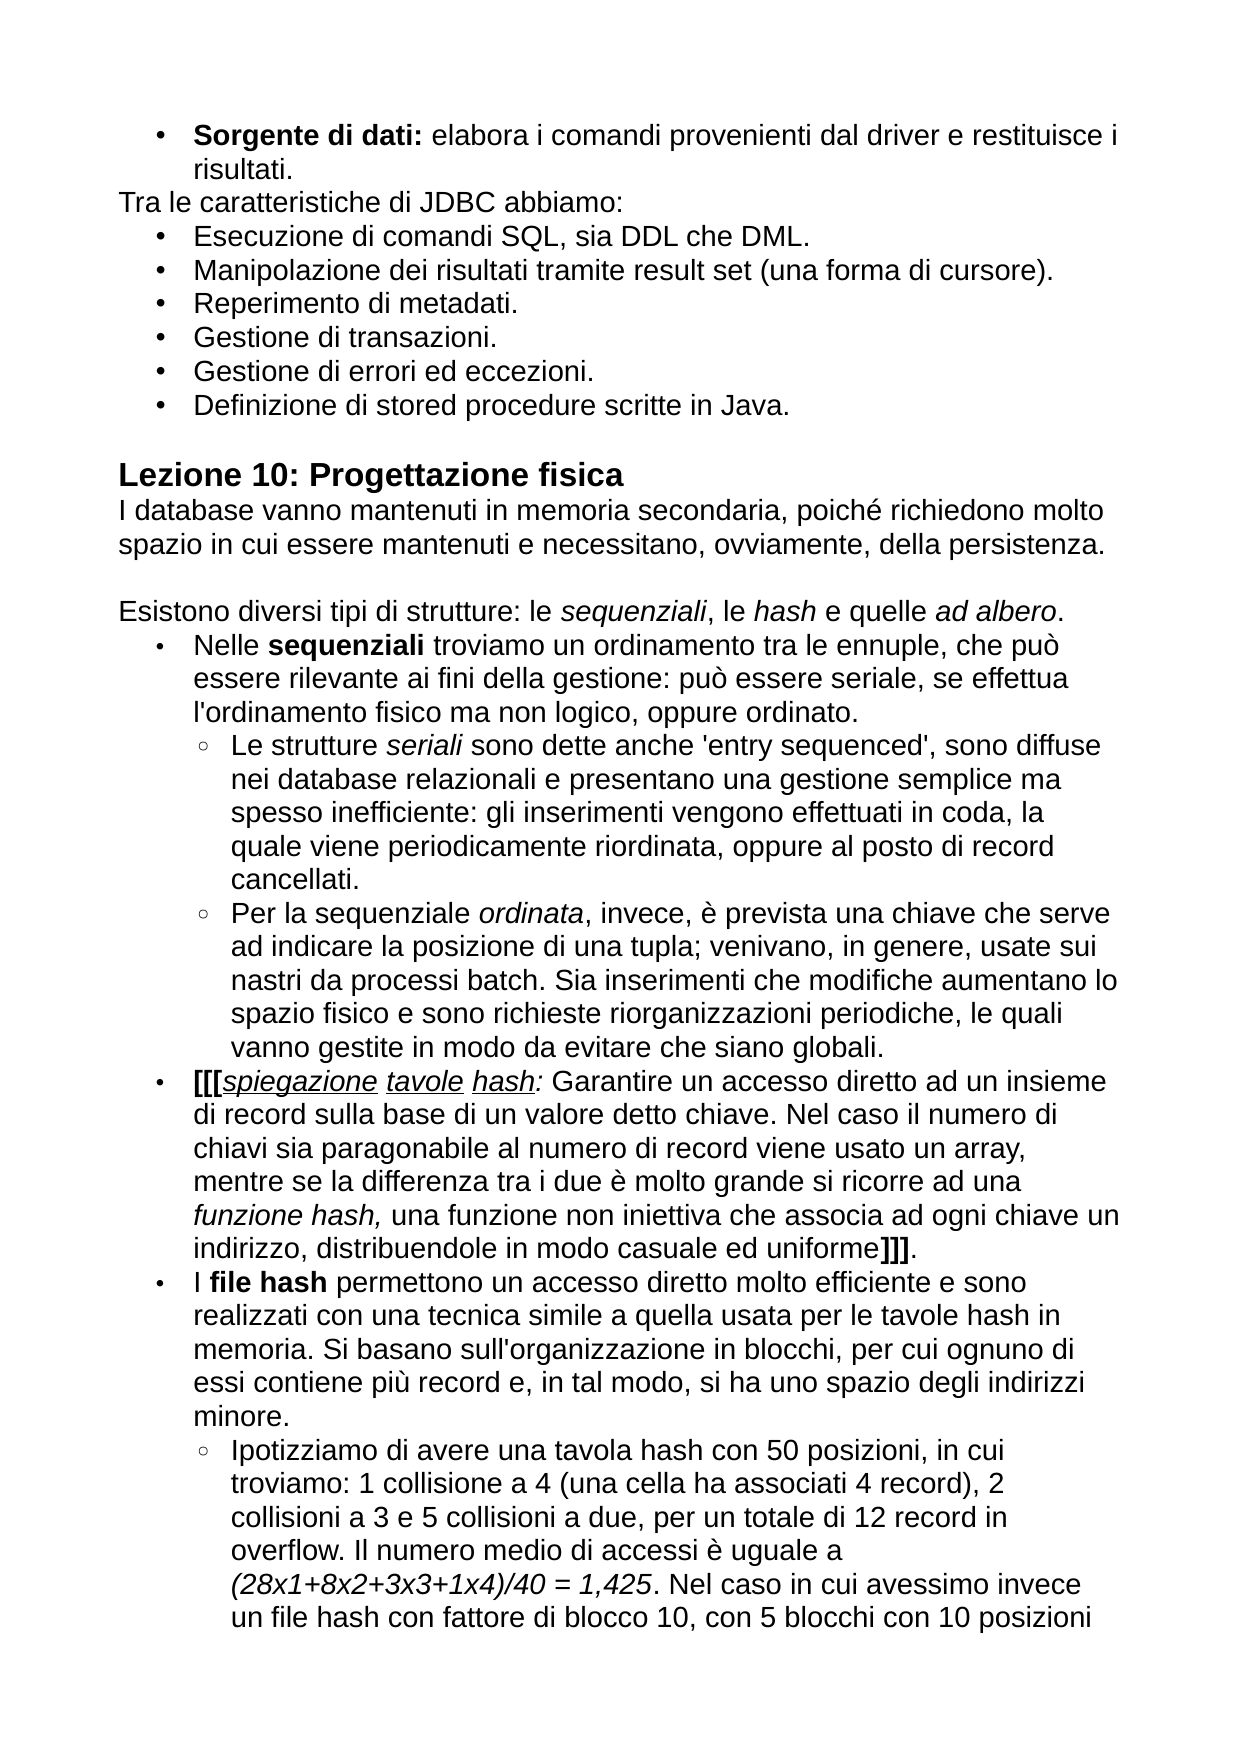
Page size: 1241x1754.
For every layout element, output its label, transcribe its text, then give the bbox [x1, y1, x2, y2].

list Reperimento di metadati. [156, 286, 1122, 320]
text Esistono diversi tipi di strutture: le sequenziali, le hash e quelle ad albero. [118, 594, 1122, 628]
list I file hash permettono un accesso diretto molto efficiente e sono realizzati con una tecnica simile a quella usata per le tavole hash in memoria. Si basano sull'organizzazione in blocchi, per cui ognuno di essi contiene più record e, in tal modo, si ha uno spazio degli indirizzi minore. [156, 1265, 1122, 1433]
text Lezione 10: Progettazione fisica [118, 455, 1122, 493]
list Ipotizziamo di avere una tavola hash con 50 posizioni, in cui troviamo: 1 collisione a 4 (una cella ha associati 4 record), 2 collisioni a 3 e 5 collisioni a due, per un totale di 12 record in overflow. Il numero medio di accessi è uguale a (28x1+8x2+3x3+1x4)/40 = 1,425. Nel caso in cui avessimo invece un file hash con fattore di blocco 10, con 5 blocchi con 10 posizioni [193, 1433, 1122, 1634]
list Definizione di stored procedure scritte in Java. [156, 388, 1122, 421]
list Esecuzione di comandi SQL, sia DDL che DML. [156, 219, 1122, 253]
list Sorgente di dati: elabora i comandi provenienti dal driver e restituisce i risultati. [156, 118, 1122, 185]
list Nelle sequenziali troviamo un ordinamento tra le ennuple, che può essere rilevante ai fini della gestione: può essere seriale, se effettua l'ordinamento fisico ma non logico, oppure ordinato. [156, 628, 1122, 728]
list [[[spiegazione tavole hash: Garantire un accesso diretto ad un insieme di record sulla base di un valore detto chiave. Nel caso il numero di chiavi sia paragonabile al numero di record viene usato un array, mentre se la differenza tra i due è molto grande si ricorre ad una funzione hash, una funzione non iniettiva che associa ad ogni chiave un indirizzo, distribuendole in modo casuale ed uniforme]]]. [156, 1064, 1122, 1265]
text I database vanno mantenuti in memoria secondaria, poiché richiedono molto spazio in cui essere mantenuti e necessitano, ovviamente, della persistenza. [118, 493, 1122, 561]
list Manipolazione dei risultati tramite result set (una forma di cursore). [156, 253, 1122, 286]
text Tra le caratteristiche di JDBC abbiamo: [118, 185, 1122, 219]
list Gestione di errori ed eccezioni. [156, 354, 1122, 388]
list Per la sequenziale ordinata, invece, è prevista una chiave che serve ad indicare la posizione di una tupla; venivano, in genere, usate sui nastri da processi batch. Sia inserimenti che modifiche aumentano lo spazio fisico e sono richieste riorganizzazioni periodiche, le quali vanno gestite in modo da evitare che siano globali. [193, 896, 1122, 1064]
list Gestione di transazioni. [156, 320, 1122, 354]
list Le strutture seriali sono dette anche 'entry sequenced', sono diffuse nei database relazionali e presentano una gestione semplice ma spesso inefficiente: gli inserimenti vengono effettuati in coda, la quale viene periodicamente riordinata, oppure al posto di record cancellati. [193, 728, 1122, 896]
